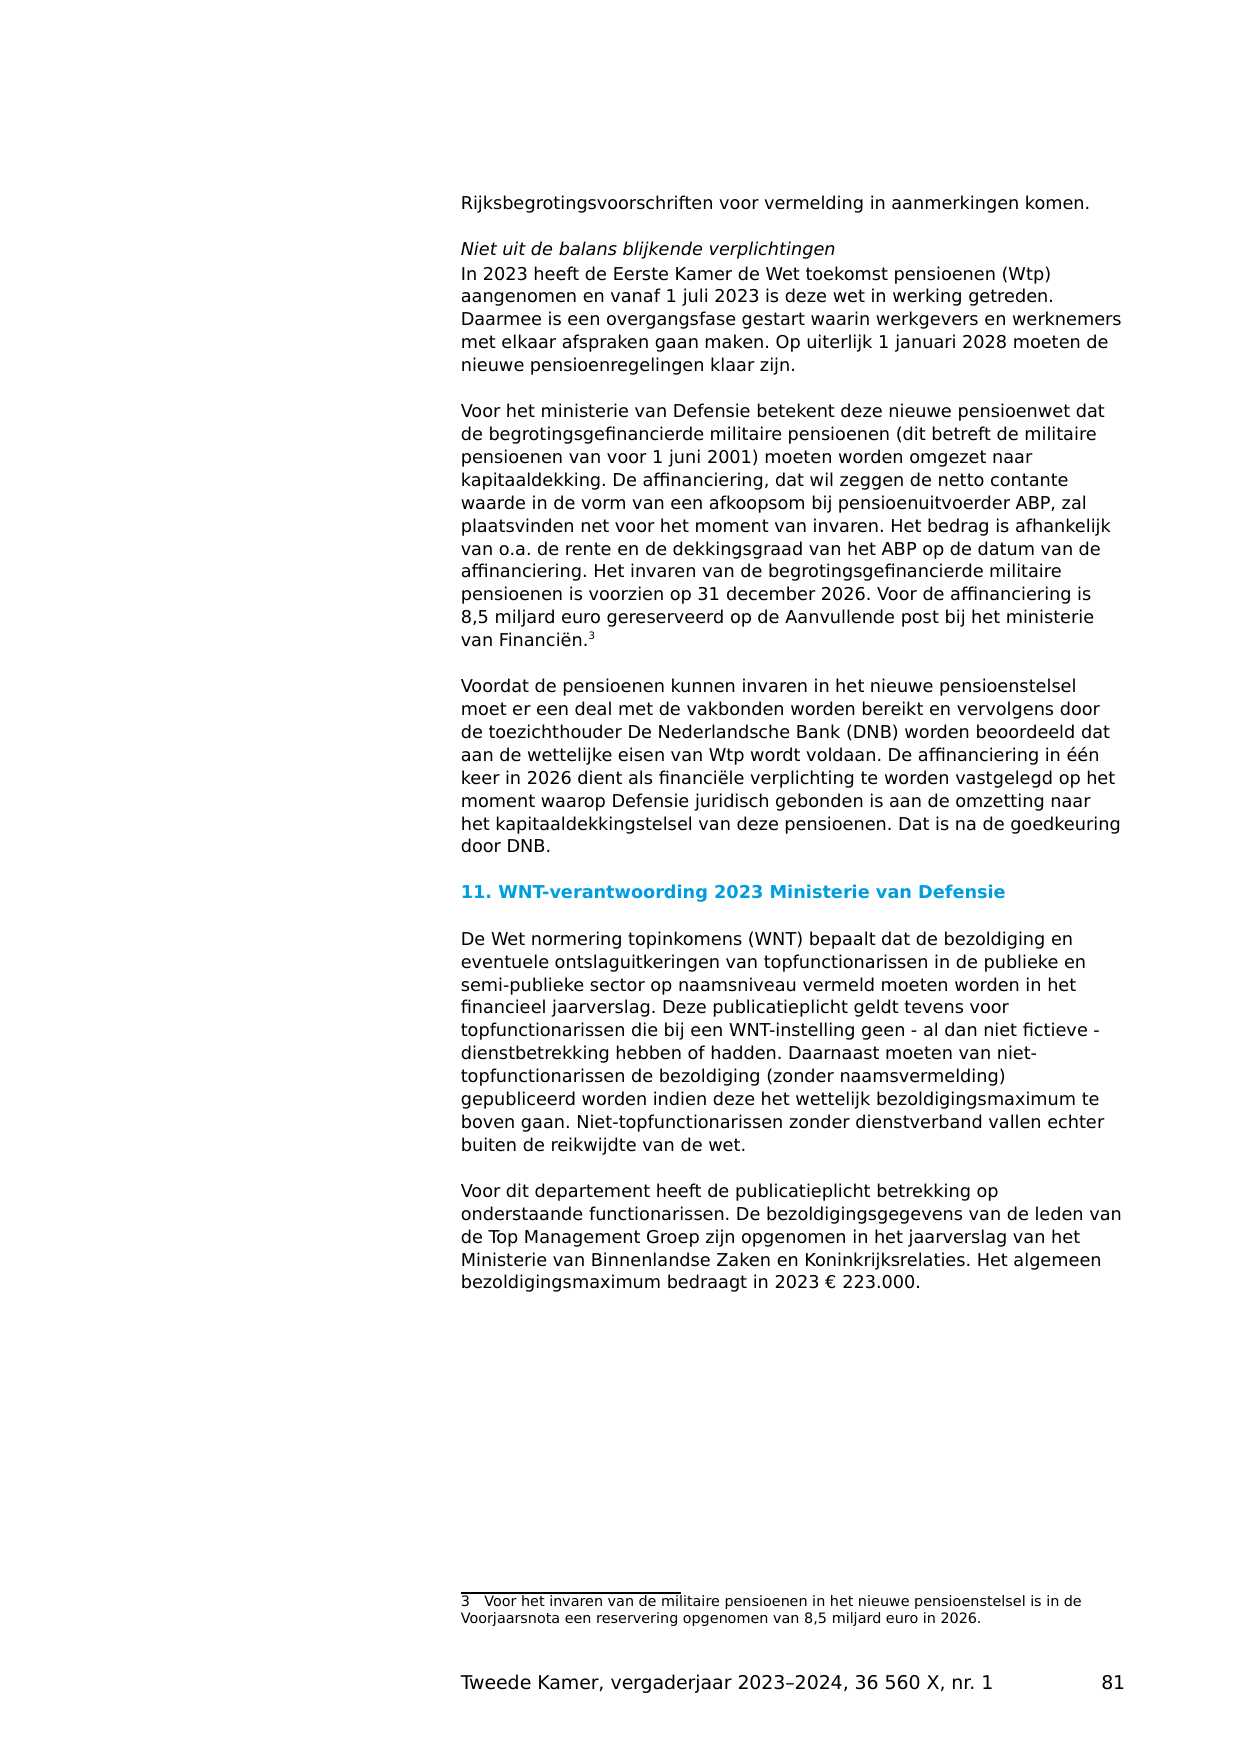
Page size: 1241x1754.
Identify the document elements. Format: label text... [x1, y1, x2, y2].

text Voordat de pensioenen kunnen invaren in het nieuwe pensioenstelsel moet er een deal met de vakbonden worden bereikt en vervolgens door de toezichthouder De Nederlandsche Bank (DNB) worden beoordeeld dat aan de wettelijke eisen van Wtp wordt voldaan. De affinanciering in één keer in 2026 dient als financiële verplichting te worden vastgelegd op het moment waarop Defensie juridisch gebonden is aan de omzetting naar het kapitaaldekkingstelsel van deze pensioenen. Dat is na de goedkeuring door DNB. [461, 674, 1125, 857]
text __Voor het invaren van de militaire pensioenen in het nieuwe pensioenstelsel is in de Voorjaarsnota een reservering opgenomen van 8,5 miljard euro in 2026. [461, 1593, 1125, 1627]
text Voor dit departement heeft de publicatieplicht betrekking op onderstaande functionarissen. De bezoldigingsgegevens van de leden van de Top Management Groep zijn opgenomen in het jaarverslag van het Ministerie van Binnenlandse Zaken en Koninkrijksrelaties. Het algemeen bezoldigings­maximum bedraagt in 2023 € 223.000. [461, 1179, 1125, 1293]
text In 2023 heeft de Eerste Kamer de Wet toekomst pensioenen (Wtp) aangenomen en vanaf 1 juli 2023 is deze wet in werking getreden. Daarmee is een overgangsfase gestart waarin werkgevers en werknemers met elkaar afspraken gaan maken. Op uiterlijk 1 januari 2028 moeten de nieuwe pensioenregelingen klaar zijn. [461, 262, 1125, 376]
text Voor het ministerie van Defensie betekent deze nieuwe pensioenwet dat de begrotingsgefinancierde militaire pensioenen (dit betreft de militaire pensioenen van voor 1 juni 2001) moeten worden omgezet naar kapitaaldekking. De affinanciering, dat wil zeggen de netto contante waarde in de vorm van een afkoopsom bij pensioenuitvoerder ABP, zal plaatsvinden net voor het moment van invaren. Het bedrag is afhankelijk van o.a. de rente en de dekkingsgraad van het ABP op de datum van de affinanciering. Het invaren van de begrotingsgefinancierde militaire pensioenen is voorzien op 31 december 2026. Voor de affinanciering is 8,5 miljard euro gereserveerd op de Aanvullende post bij het ministerie van Financiën. [461, 399, 1125, 651]
text De Wet normering topinkomens (WNT) bepaalt dat de bezoldiging en eventuele ontslaguitkeringen van topfunctionarissen in de publieke en semi-publieke sector op naamsniveau vermeld moeten worden in het financieel jaarverslag. Deze publicatieplicht geldt tevens voor topfunctionarissen die bij een WNT-instelling geen - al dan niet fictieve - dienstbetrekking hebben of hadden. Daarnaast moeten van niet-topfunctionarissen de bezoldiging (zonder naamsvermelding) gepubliceerd worden indien deze het wettelijk bezoldigingsmaximum te boven gaan. Niet-topfunctionarissen zonder dienstverband vallen echter buiten de reikwijdte van de wet. [461, 927, 1125, 1156]
text Niet uit de balans blijkende verplichtingen [461, 237, 1125, 259]
text Rijksbegrotingsvoorschriften voor vermelding in aanmerkingen komen. [461, 191, 1125, 214]
title 11. WNT-verantwoording 2023 Ministerie van Defensie [461, 880, 1125, 903]
